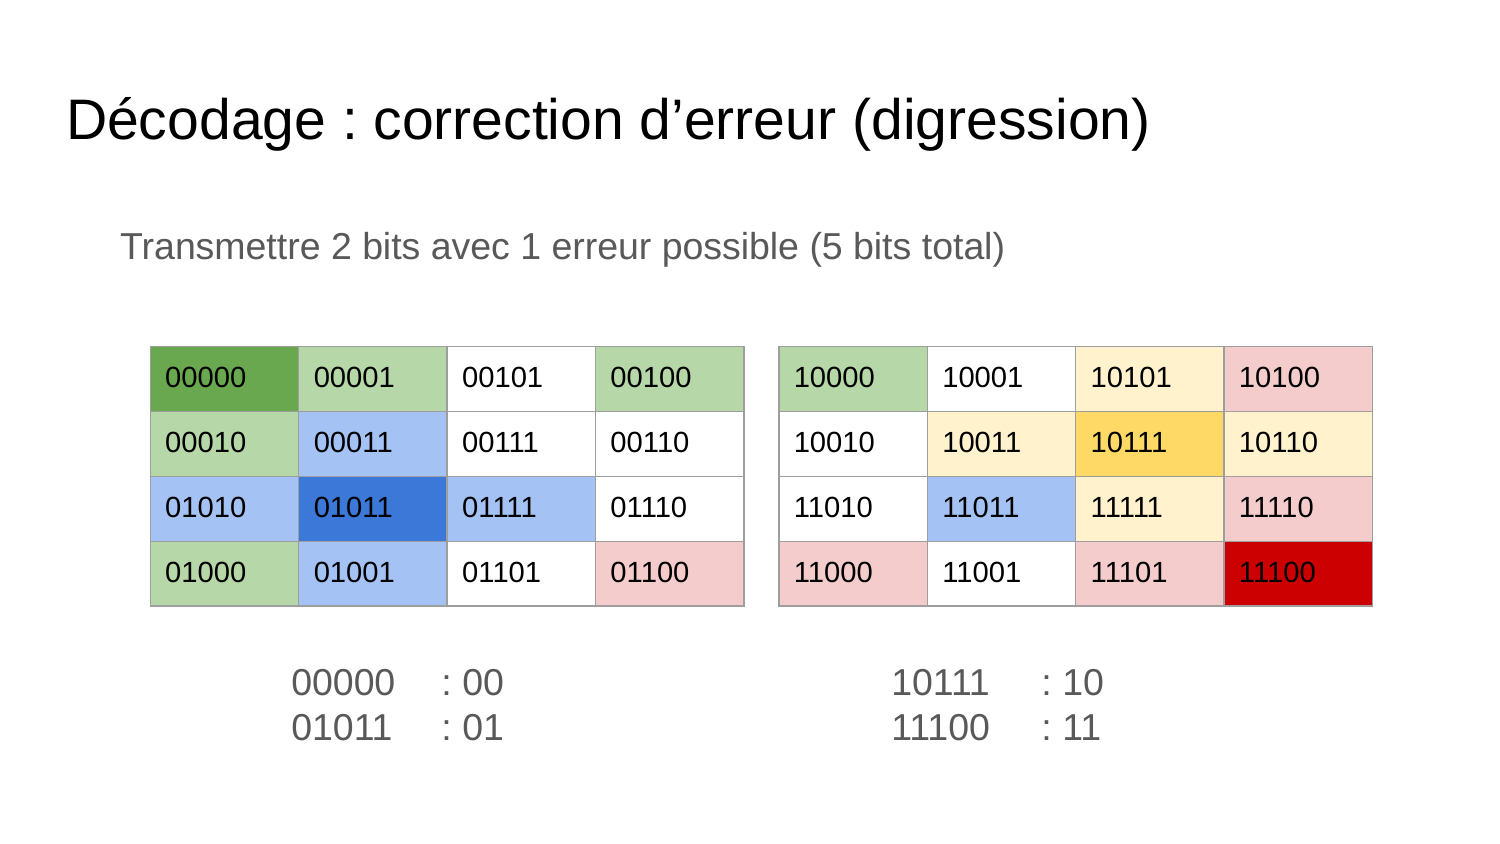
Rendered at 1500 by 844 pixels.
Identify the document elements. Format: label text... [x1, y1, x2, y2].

table_cell 01010 [151, 477, 298, 541]
table_header 10000 [780, 347, 927, 411]
table_cell 11101 [1076, 542, 1223, 605]
table_header 10100 [1225, 347, 1372, 411]
table_cell 11000 [780, 542, 927, 605]
table_header 00101 [448, 347, 595, 411]
title Décodage : correction d’erreur (digression) [51, 72, 1449, 167]
table_cell 11011 [928, 477, 1075, 541]
table_header 00000 [151, 347, 298, 411]
table_cell 10010 [780, 412, 927, 476]
table_cell 00011 [299, 412, 446, 476]
table_cell 10110 [1225, 412, 1372, 476]
text_box 00000 : 00 10111 : 10 01011 : 01 11100 : 11 [276, 642, 1241, 785]
table_header 10101 [1076, 347, 1223, 411]
table_cell 11001 [928, 542, 1075, 605]
table_header 00001 [299, 347, 446, 411]
table_cell 11110 [1225, 477, 1372, 541]
table_cell 01001 [299, 542, 446, 605]
table_cell 00111 [448, 412, 595, 476]
table_cell 01000 [151, 542, 298, 605]
table_cell 11111 [1076, 477, 1223, 541]
table_cell 01101 [448, 542, 595, 605]
table_cell 01100 [596, 542, 743, 605]
table_cell 00010 [151, 412, 298, 476]
table_cell 10011 [928, 412, 1075, 476]
table_header 10001 [928, 347, 1075, 411]
table_cell 01111 [448, 477, 595, 541]
table_cell 00110 [596, 412, 743, 476]
table_cell 01011 [299, 477, 446, 541]
table_header 00100 [596, 347, 743, 411]
text_box Transmettre 2 bits avec 1 erreur possible (5 bits total) [105, 206, 1429, 282]
table_cell 01110 [596, 477, 743, 541]
table_cell 11100 [1225, 542, 1372, 605]
table_cell 11010 [780, 477, 927, 541]
table_cell 10111 [1076, 412, 1223, 476]
